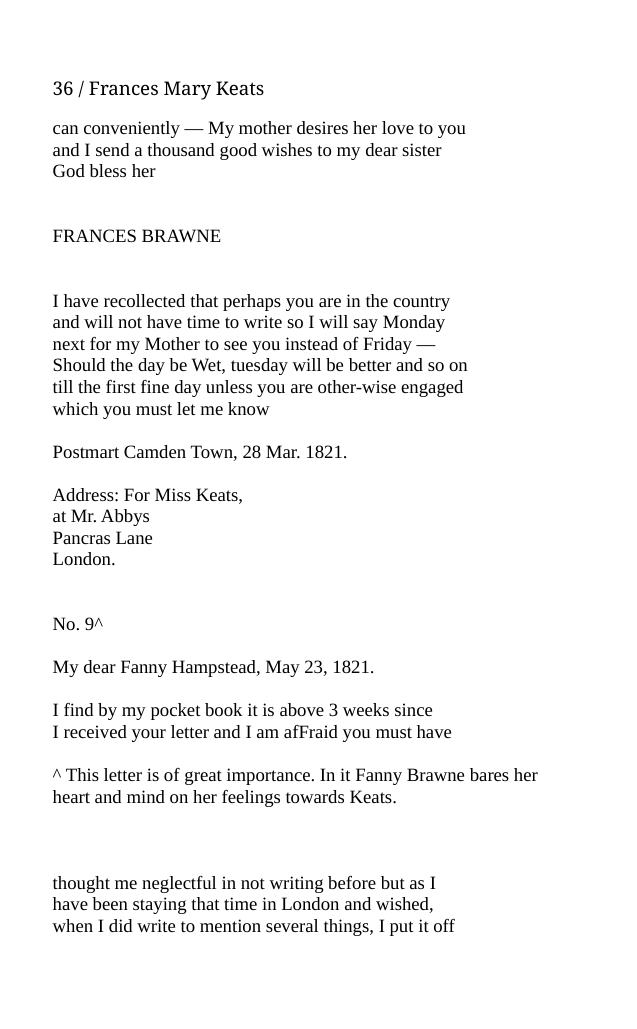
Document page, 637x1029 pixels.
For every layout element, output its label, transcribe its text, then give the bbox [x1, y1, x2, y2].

text at Mr. Abbys [52, 505, 538, 527]
text ^ This letter is of great importance. In it Fanny Brawne bares her [52, 764, 538, 786]
text I have recollected that perhaps you are in the country [52, 289, 538, 311]
text No. 9^ [52, 613, 538, 634]
text I received your letter and I am afFraid you must have [52, 721, 538, 742]
text next for my Mother to see you instead of Friday — [52, 333, 538, 354]
text when I did write to mention several things, I put it off [52, 915, 538, 936]
text and will not have time to write so I will say Monday [52, 311, 538, 333]
text heart and mind on her feelings towards Keats. [52, 786, 538, 807]
text God bless her [52, 160, 538, 182]
text have been staying that time in London and wished, [52, 893, 538, 915]
text FRANCES BRAWNE [52, 225, 538, 246]
text till the first fine day unless you are other-wise engaged [52, 376, 538, 397]
text I find by my pocket book it is above 3 weeks since [52, 699, 538, 721]
text thought me neglectful in not writing before but as I [52, 872, 538, 893]
text Postmart Camden Town, 28 Mar. 1821. [52, 441, 538, 462]
text which you must let me know [52, 397, 538, 419]
text London. [52, 548, 538, 570]
text Pancras Lane [52, 527, 538, 548]
text Address: For Miss Keats, [52, 484, 538, 505]
text and I send a thousand good wishes to my dear sister [52, 139, 538, 160]
text My dear Fanny Hampstead, May 23, 1821. [52, 656, 538, 678]
text can conveniently — My mother desires her love to you [52, 117, 538, 139]
text Should the day be Wet, tuesday will be better and so on [52, 354, 538, 376]
